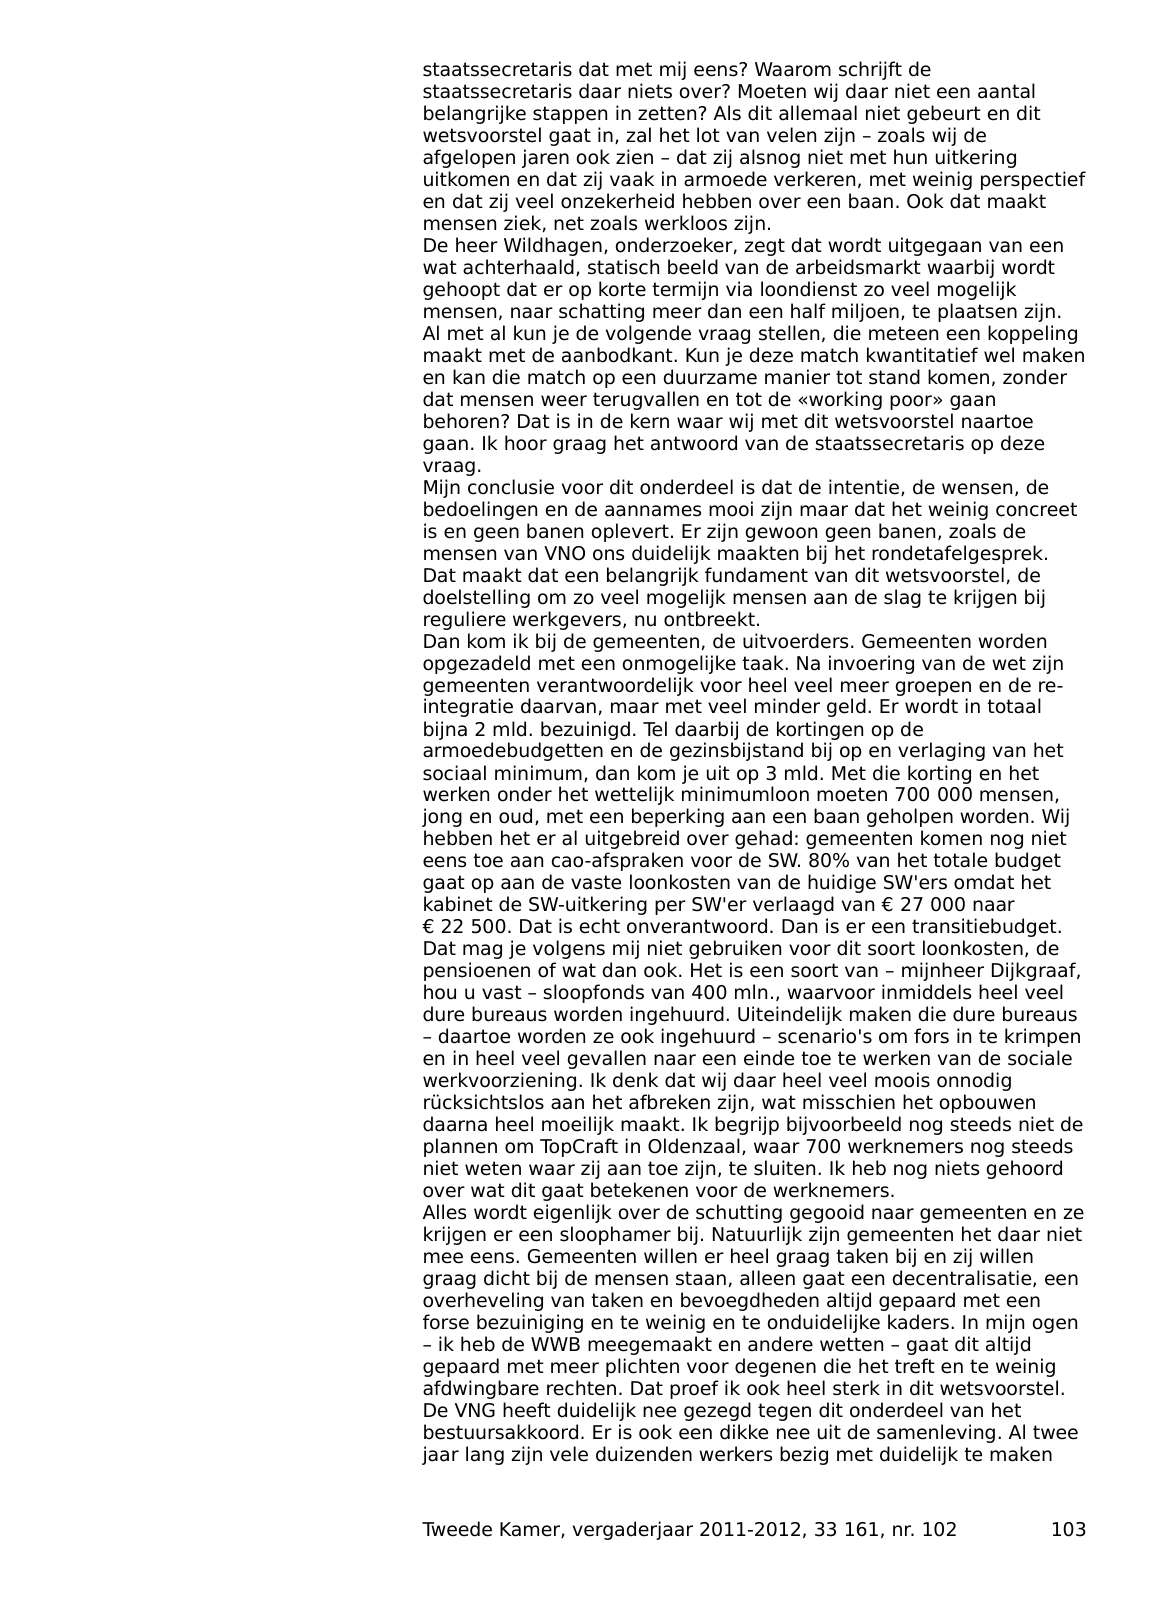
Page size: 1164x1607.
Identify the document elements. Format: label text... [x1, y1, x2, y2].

text Mijn conclusie voor dit onderdeel is dat de intentie, de wensen, de bedoelingen en de aannames mooi zijn maar dat het weinig concreet is en geen banen oplevert. Er zijn gewoon geen banen, zoals de mensen van VNO ons duidelijk maakten bij het rondetafelgesprek. Dat maakt dat een belangrijk fundament van dit wetsvoorstel, de doelstelling om zo veel mogelijk mensen aan de slag te krijgen bij reguliere werkgevers, nu ontbreekt. [422, 477, 1087, 631]
text Alles wordt eigenlijk over de schutting gegooid naar gemeenten en ze krijgen er een sloophamer bij. Natuurlijk zijn gemeenten het daar niet mee eens. Gemeenten willen er heel graag taken bij en zij willen graag dicht bij de mensen staan, alleen gaat een decentralisatie, een overheveling van taken en bevoegdheden altijd gepaard met een forse bezuiniging en te weinig en te onduidelijke kaders. In mijn ogen – ik heb de WWB meegemaakt en andere wetten – gaat dit altijd gepaard met meer plichten voor degenen die het treft en te weinig afdwingbare rechten. Dat proef ik ook heel sterk in dit wetsvoorstel. [422, 1202, 1087, 1400]
text De heer Wildhagen, onderzoeker, zegt dat wordt uitgegaan van een wat achterhaald, statisch beeld van de arbeidsmarkt waarbij wordt gehoopt dat er op korte termijn via loondienst zo veel mogelijk mensen, naar schatting meer dan een half miljoen, te plaatsen zijn. Al met al kun je de volgende vraag stellen, die meteen een koppeling maakt met de aanbodkant. Kun je deze match kwantitatief wel maken en kan die match op een duurzame manier tot stand komen, zonder dat mensen weer terugvallen en tot de «working poor» gaan behoren? Dat is in de kern waar wij met dit wetsvoorstel naartoe gaan. Ik hoor graag het antwoord van de staatssecretaris op deze vraag. [422, 235, 1087, 477]
text Dan kom ik bij de gemeenten, de uitvoerders. Gemeenten worden opgezadeld met een onmogelijke taak. Na invoering van de wet zijn gemeenten verantwoordelijk voor heel veel meer groepen en de re-integratie daarvan, maar met veel minder geld. Er wordt in totaal bijna 2 mld. bezuinigd. Tel daarbij de kortingen op de armoedebudgetten en de gezinsbijstand bij op en verlaging van het sociaal minimum, dan kom je uit op 3 mld. Met die korting en het werken onder het wettelijk minimumloon moeten 700 000 mensen, jong en oud, met een beperking aan een baan geholpen worden. Wij hebben het er al uitgebreid over gehad: gemeenten komen nog niet eens toe aan cao-afspraken voor de SW. 80% van het totale budget gaat op aan de vaste loonkosten van de huidige SW'ers omdat het kabinet de SW-uitkering per SW'er verlaagd van € 27 000 naar € 22 500. Dat is echt onverantwoord. Dan is er een transitiebudget. Dat mag je volgens mij niet gebruiken voor dit soort loonkosten, de pensioenen of wat dan ook. Het is een soort van – mijnheer Dijkgraaf, hou u vast – sloopfonds van 400 mln., waarvoor inmiddels heel veel dure bureaus worden ingehuurd. Uiteindelijk maken die dure bureaus – daartoe worden ze ook ingehuurd – scenario's om fors in te krimpen en in heel veel gevallen naar een einde toe te werken van de sociale werkvoorziening. Ik denk dat wij daar heel veel moois onnodig rücksichtslos aan het afbreken zijn, wat misschien het opbouwen daarna heel moeilijk maakt. Ik begrijp bijvoorbeeld nog steeds niet de plannen om TopCraft in Oldenzaal, waar 700 werknemers nog steeds niet weten waar zij aan toe zijn, te sluiten. Ik heb nog niets gehoord over wat dit gaat betekenen voor de werknemers. [422, 631, 1087, 1202]
text staatssecretaris dat met mij eens? Waarom schrijft de staatssecretaris daar niets over? Moeten wij daar niet een aantal belangrijke stappen in zetten? Als dit allemaal niet gebeurt en dit wetsvoorstel gaat in, zal het lot van velen zijn – zoals wij de afgelopen jaren ook zien – dat zij alsnog niet met hun uitkering uitkomen en dat zij vaak in armoede verkeren, met weinig perspectief en dat zij veel onzekerheid hebben over een baan. Ook dat maakt mensen ziek, net zoals werkloos zijn. [422, 59, 1087, 235]
text De VNG heeft duidelijk nee gezegd tegen dit onderdeel van het bestuursakkoord. Er is ook een dikke nee uit de samenleving. Al twee jaar lang zijn vele duizenden werkers bezig met duidelijk te maken [422, 1400, 1087, 1466]
